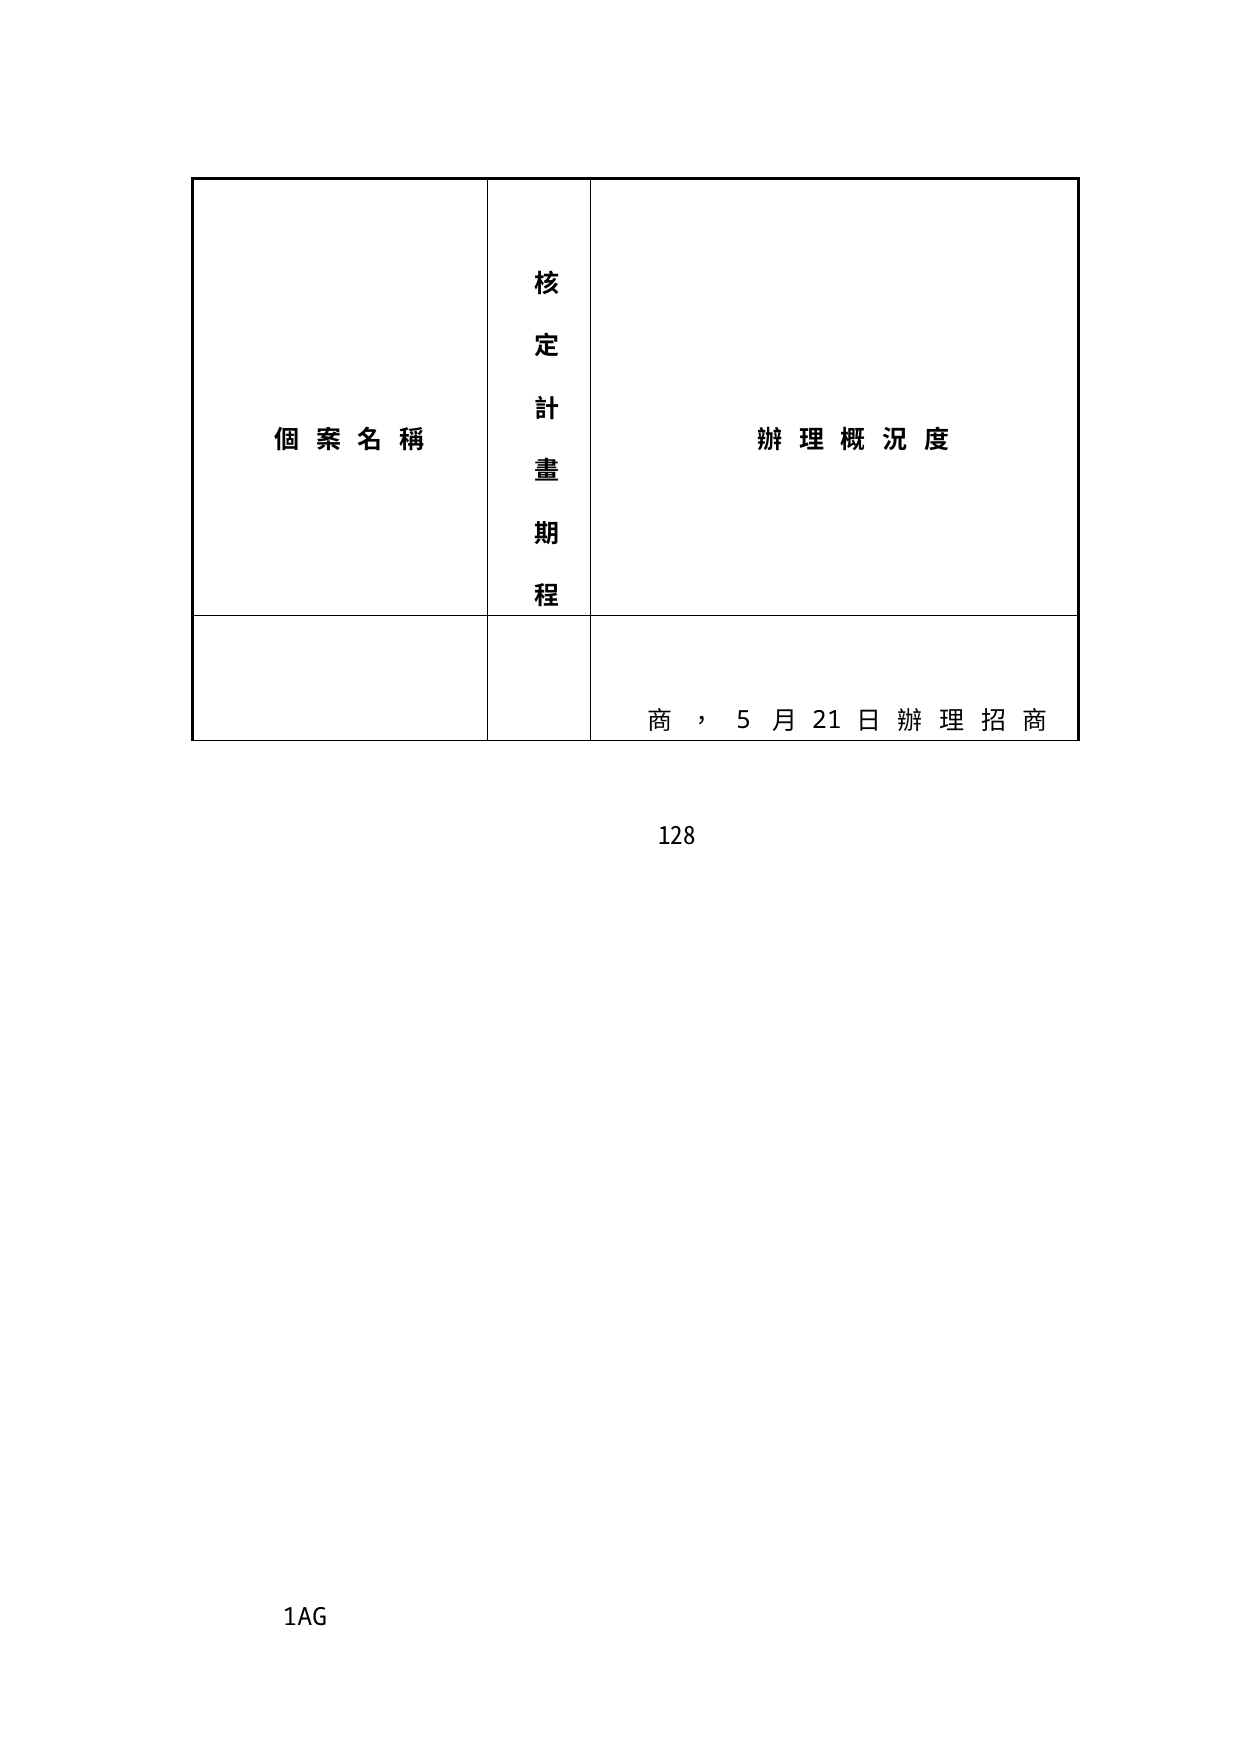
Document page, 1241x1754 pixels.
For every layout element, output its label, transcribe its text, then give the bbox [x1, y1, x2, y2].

table_cell [194, 616, 487, 740]
table_header 核定計畫期程 [488, 180, 590, 615]
table_header 個案名稱 [194, 180, 487, 615]
table_header 辦理概況度 [591, 180, 1077, 615]
table_cell 商，5月21日辦理招商 [591, 616, 1077, 740]
table_cell [488, 616, 590, 740]
